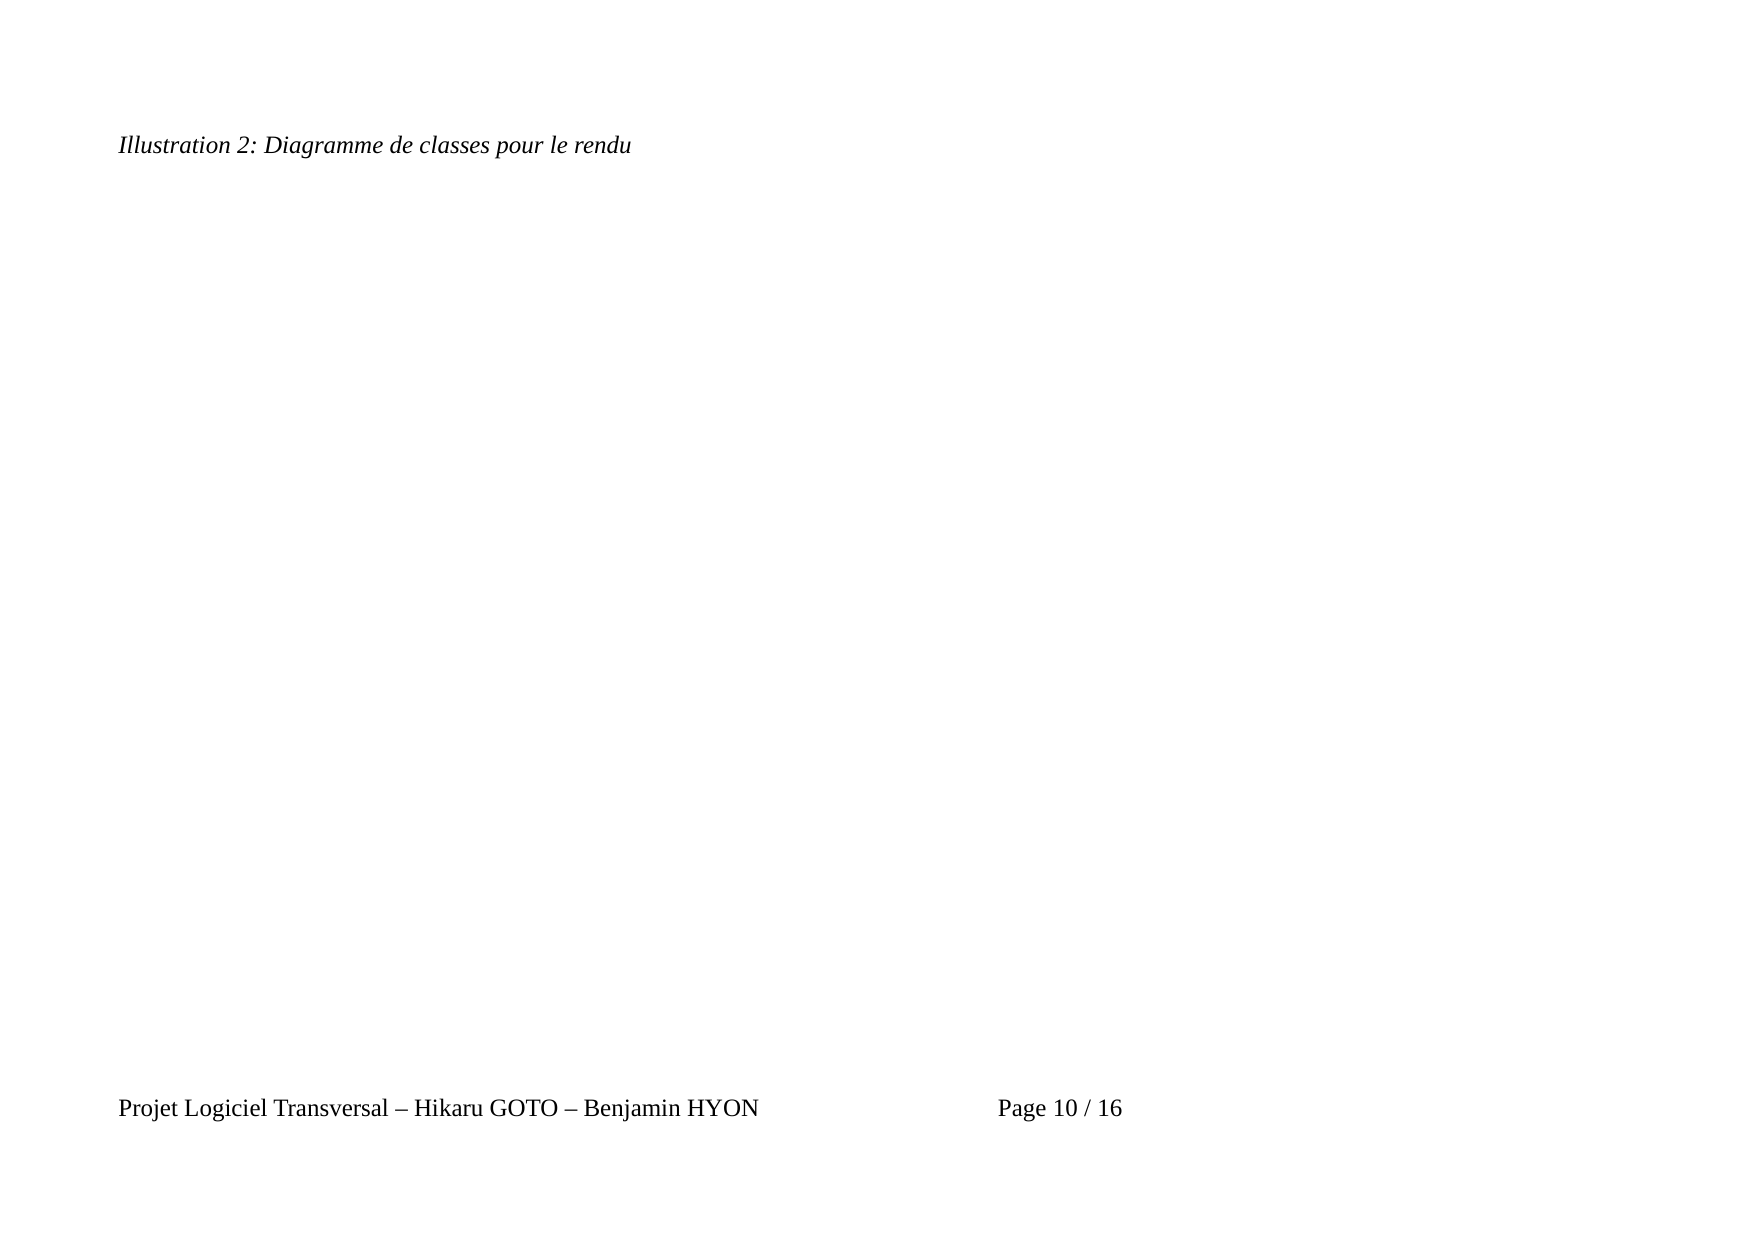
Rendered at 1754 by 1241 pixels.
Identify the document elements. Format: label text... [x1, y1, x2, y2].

text Illustration 2: Diagramme de classes pour le rendu [118, 131, 1636, 159]
